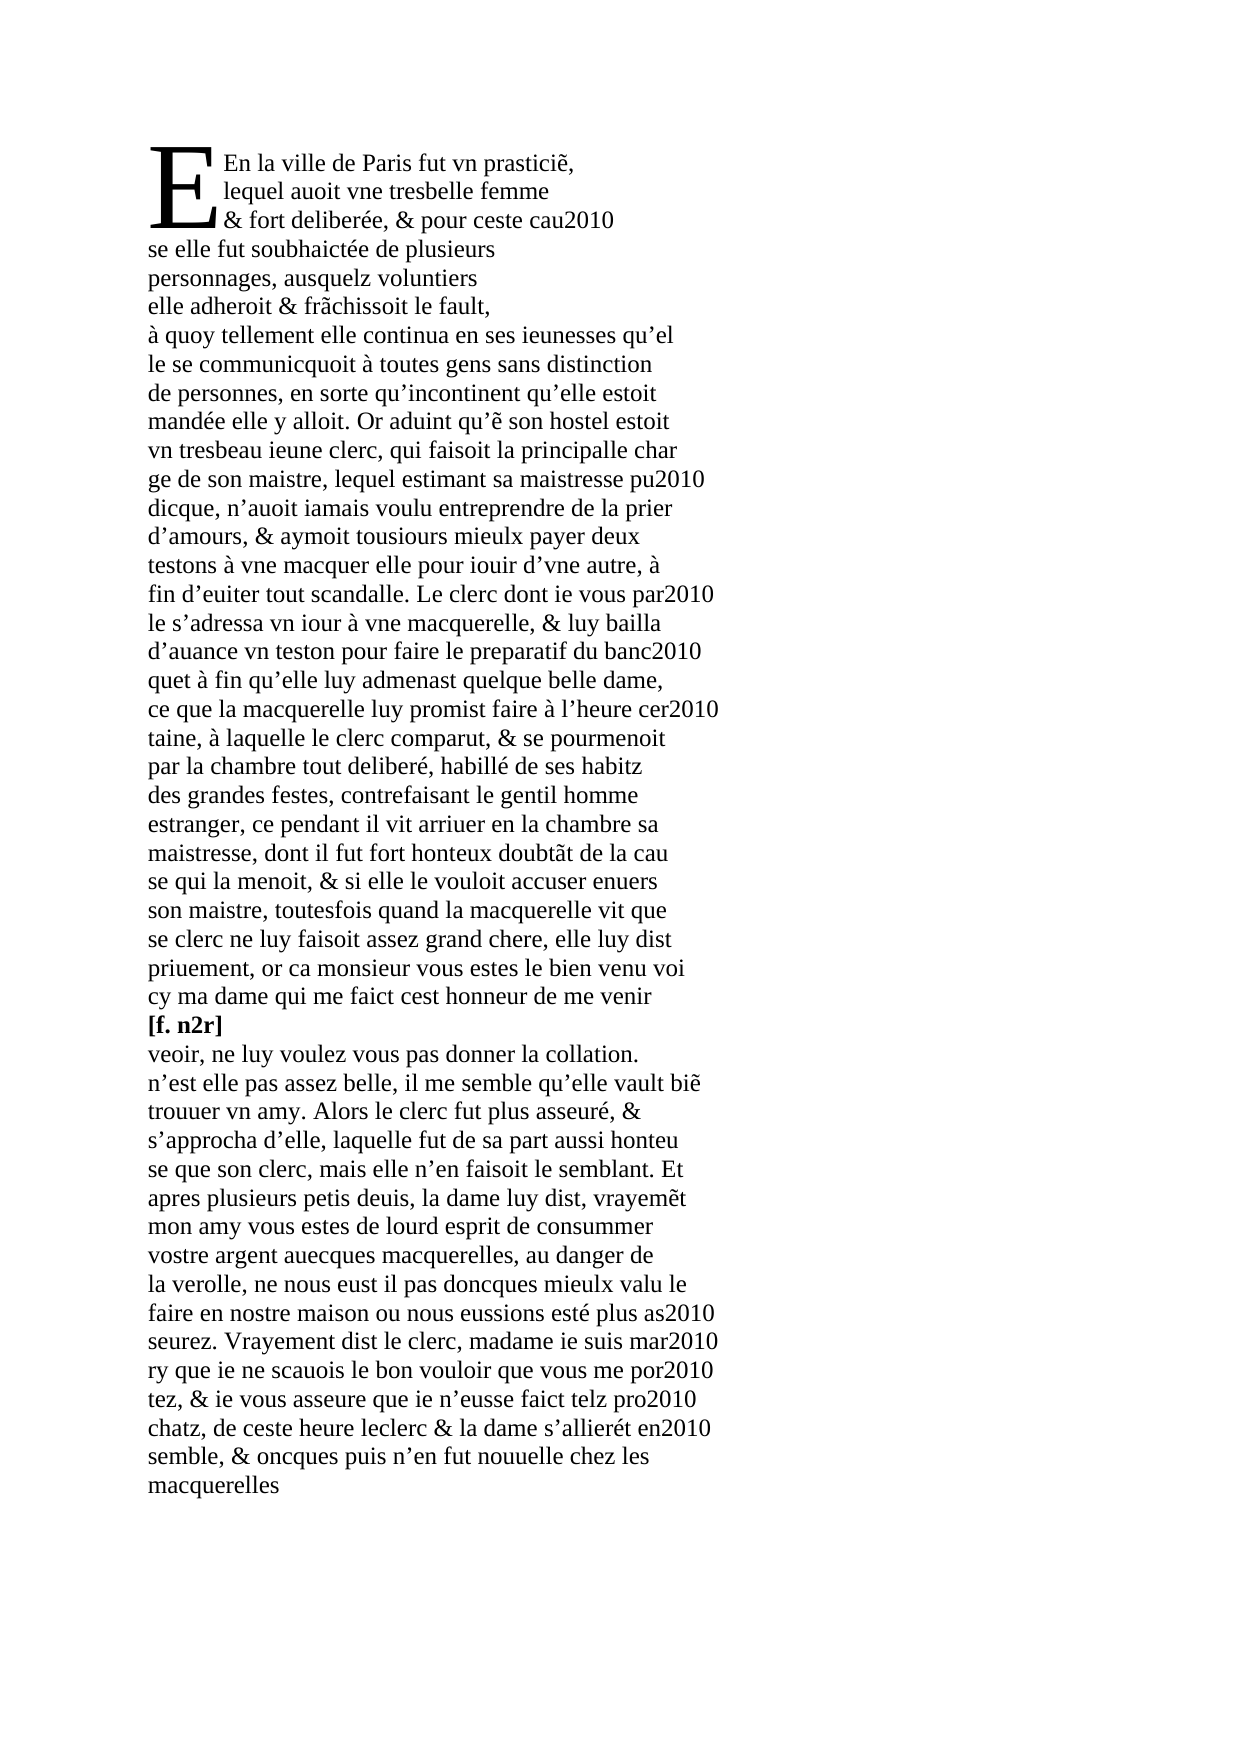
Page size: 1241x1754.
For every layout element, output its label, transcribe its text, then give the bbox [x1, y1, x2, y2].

text EEn la ville de Paris fut vn prasticiẽ, lequel auoit vne tresbelle femme & fort deliberée, & pour ceste cau2010 se elle fut soubhaictée de plusieurs personnages, ausquelz voluntiers elle adheroit & frãchissoit le fault, à quoy tellement elle continua en ses ieunesses qu’el le se communicquoit à toutes gens sans distinction de personnes, en sorte qu’incontinent qu’elle estoit mandée elle y alloit. Or aduint qu’ẽ son hostel estoit vn tresbeau ieune clerc, qui faisoit la principalle char ge de son maistre, lequel estimant sa maistresse pu2010 dicque, n’auoit iamais voulu entreprendre de la prier d’amours, & aymoit tousiours mieulx payer deux testons à vne macquer elle pour iouir d’vne autre, à fin d’euiter tout scandalle. Le clerc dont ie vous par2010 le s’adressa vn iour à vne macquerelle, & luy bailla d’auance vn teston pour faire le preparatif du banc2010 quet à fin qu’elle luy admenast quelque belle dame, ce que la macquerelle luy promist faire à l’heure cer2010 taine, à laquelle le clerc comparut, & se pourmenoit par la chambre tout deliberé, habillé de ses habitz des grandes festes, contrefaisant le gentil homme estranger, ce pendant il vit arriuer en la chambre sa maistresse, dont il fut fort honteux doubtãt de la cau se qui la menoit, & si elle le vouloit accuser enuers son maistre, toutesfois quand la macquerelle vit que se clerc ne luy faisoit assez grand chere, elle luy dist priuement, or ca monsieur vous estes le bien venu voi cy ma dame qui me faict cest honneur de me venir [f. n2r] veoir, ne luy voulez vous pas donner la collation. n’est elle pas assez belle, il me semble qu’elle vault biẽ trouuer vn amy. Alors le clerc fut plus asseuré, & s’approcha d’elle, laquelle fut de sa part aussi honteu se que son clerc, mais elle n’en faisoit le semblant. Et apres plusieurs petis deuis, la dame luy dist, vrayemẽt mon amy vous estes de lourd esprit de consummer vostre argent auecques macquerelles, au danger de la verolle, ne nous eust il pas doncques mieulx valu le faire en nostre maison ou nous eussions esté plus as2010 seurez. Vrayement dist le clerc, madame ie suis mar2010 ry que ie ne scauois le bon vouloir que vous me por2010 tez, & ie vous asseure que ie n’eusse faict telz pro2010 chatz, de ceste heure leclerc & la dame s’allierét en2010 semble, & oncques puis n’en fut nouuelle chez les macquerelles [148, 148, 1093, 1499]
